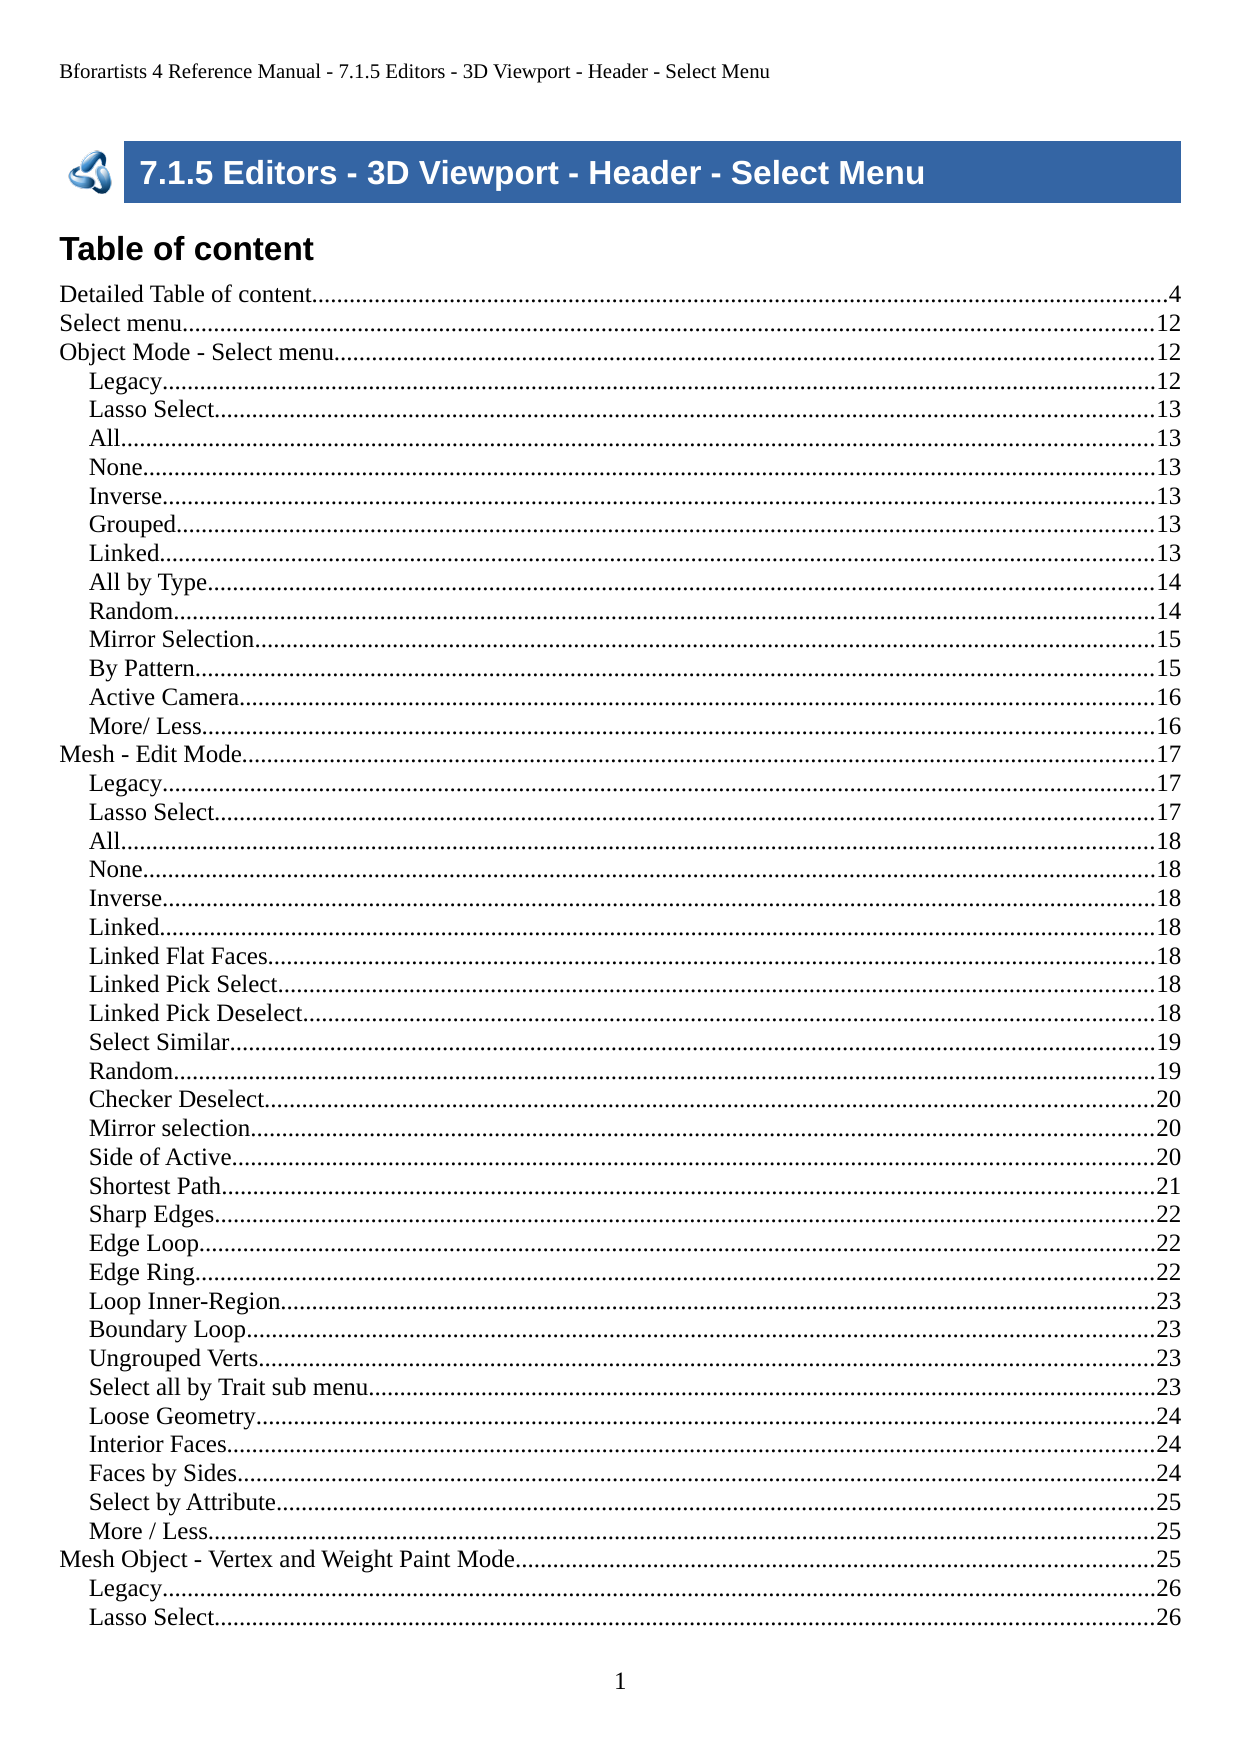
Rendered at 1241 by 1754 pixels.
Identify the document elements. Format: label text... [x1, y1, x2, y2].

text None 13 [88, 452, 1181, 481]
text Mirror selection 20 [88, 1113, 1181, 1142]
text Legacy 12 [88, 366, 1181, 394]
text Active Camera 16 [88, 682, 1181, 711]
text Lasso Select 13 [88, 394, 1181, 423]
text Lasso Select 17 [88, 797, 1181, 826]
text All 18 [88, 826, 1181, 854]
text Edge Loop 22 [88, 1228, 1181, 1257]
text By Pattern 15 [88, 653, 1181, 682]
subtitle Table of content [59, 228, 1181, 267]
text Random 19 [88, 1056, 1181, 1084]
text Loop Inner-Region 23 [88, 1286, 1181, 1314]
text Mesh Object - Vertex and Weight Paint Mode 25 [59, 1544, 1181, 1573]
text Side of Active 20 [88, 1142, 1181, 1171]
text Linked 18 [88, 912, 1181, 941]
text Boundary Loop 23 [88, 1314, 1181, 1343]
text Linked Flat Faces 18 [88, 941, 1181, 969]
text Select Similar 19 [88, 1027, 1181, 1056]
text Linked 13 [88, 538, 1181, 567]
text Detailed Table of content 4 [59, 279, 1181, 308]
text Legacy 17 [88, 768, 1181, 797]
text Mesh - Edit Mode 17 [59, 739, 1181, 768]
text Linked Pick Deselect 18 [88, 998, 1181, 1027]
text Checker Deselect 20 [88, 1084, 1181, 1113]
text Linked Pick Select 18 [88, 969, 1181, 998]
text Mirror Selection 15 [88, 624, 1181, 653]
text Inverse 18 [88, 883, 1181, 912]
text Lasso Select 26 [88, 1602, 1181, 1631]
text Interior Faces 24 [88, 1429, 1181, 1458]
text Shortest Path 21 [88, 1171, 1181, 1199]
picture [65, 147, 114, 197]
text Loose Geometry 24 [88, 1401, 1181, 1429]
text Edge Ring 22 [88, 1257, 1181, 1286]
table_header 7.1.5 Editors - 3D Viewport - Header - Select Menu [124, 141, 1181, 203]
text Select menu 12 [59, 308, 1181, 337]
text Legacy 26 [88, 1573, 1181, 1602]
text All 13 [88, 423, 1181, 452]
text More / Less 25 [88, 1516, 1181, 1544]
text Object Mode - Select menu 12 [59, 337, 1181, 366]
text Select all by Trait sub menu 23 [88, 1372, 1181, 1401]
text Sharp Edges 22 [88, 1199, 1181, 1228]
text Ungrouped Verts 23 [88, 1343, 1181, 1372]
text All by Type 14 [88, 567, 1181, 596]
text Random 14 [88, 596, 1181, 624]
text None 18 [88, 854, 1181, 883]
text Faces by Sides 24 [88, 1458, 1181, 1487]
text Select by Attribute 25 [88, 1487, 1181, 1516]
text Grouped 13 [88, 509, 1181, 538]
text More/ Less 16 [88, 711, 1181, 739]
table_header [59, 141, 124, 203]
text Inverse 13 [88, 481, 1181, 509]
